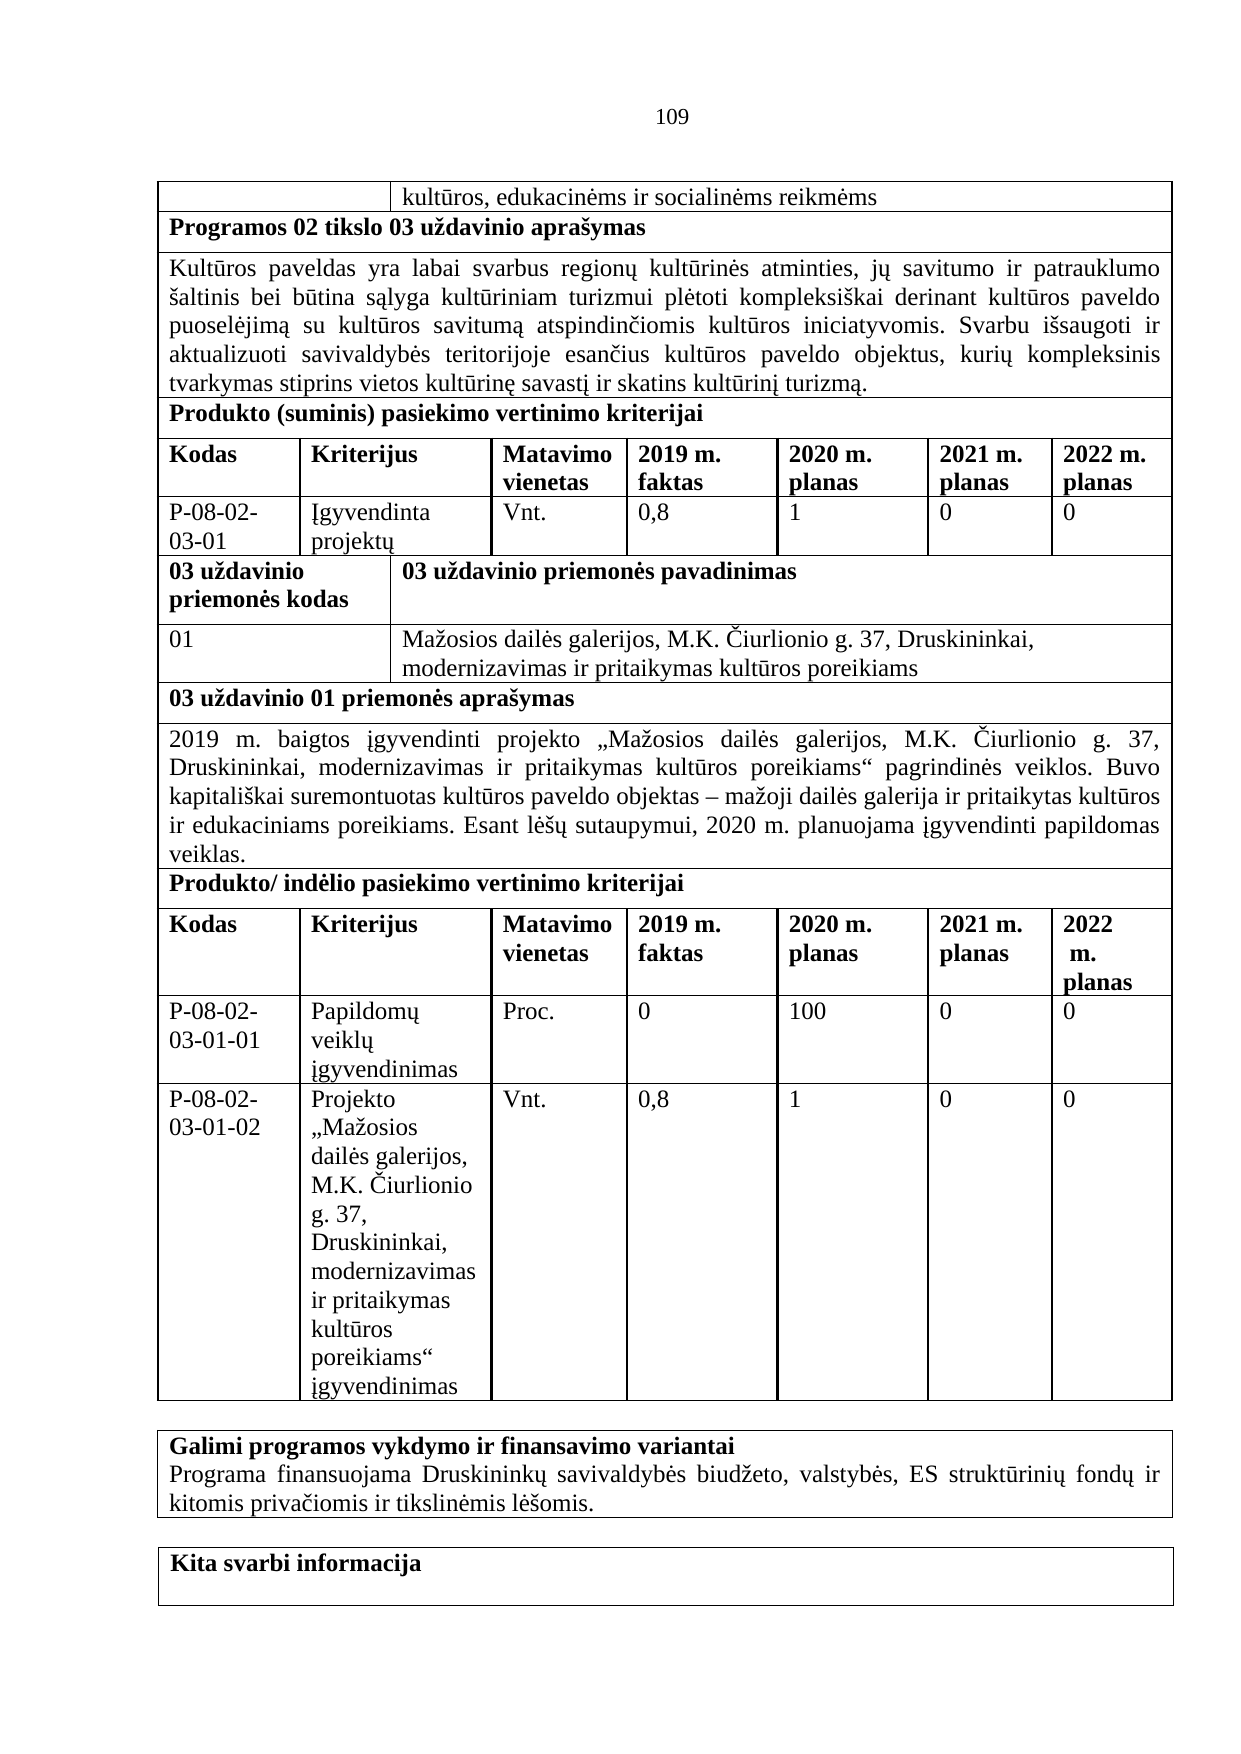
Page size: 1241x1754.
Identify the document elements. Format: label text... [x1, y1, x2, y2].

table_cell 0 [929, 497, 1051, 555]
table_cell Kultūros paveldas yra labai svarbus regionų kultūrinės atminties, jų savitumo ir patrauklumo šaltinis bei būtina sąlyga kultūriniam turizmui plėtoti kompleksiškai derinant kultūros paveldo puoselėjimą su kultūros savitumą atspindinčiomis kultūros iniciatyvomis. Svarbu išsaugoti ir aktualizuoti savivaldybės teritorijoje esančius kultūros paveldo objektus, kurių kompleksinis tvarkymas stiprins vietos kultūrinę savastį ir skatins kultūrinį turizmą. [159, 253, 1171, 397]
table_cell 0 [628, 996, 776, 1083]
table_cell Mažosios dailės galerijos, M.K. Čiurlionio g. 37, Druskininkai, modernizavimas ir pritaikymas kultūros poreikiams [391, 625, 1171, 682]
table_cell 0 [1053, 996, 1171, 1083]
table_cell 2019 m. baigtos įgyvendinti projekto „Mažosios dailės galerijos, M.K. Čiurlionio g. 37, Druskininkai, modernizavimas ir pritaikymas kultūros poreikiams“ pagrindinės veiklos. Buvo kapitališkai suremontuotas kultūros paveldo objektas – mažoji dailės galerija ir pritaikytas kultūros ir edukaciniams poreikiams. Esant lėšų sutaupymui, 2020 m. planuojama įgyvendinti papildomas veiklas. [159, 724, 1171, 867]
table_cell Įgyvendinta projektų [301, 497, 490, 555]
table_header Kita svarbi informacija [159, 1548, 1173, 1605]
table_cell 03 uždavinio priemonės kodas [159, 556, 390, 623]
table_cell Kriterijus [301, 909, 490, 995]
table_cell 0 [1053, 1084, 1171, 1400]
table_cell 0,8 [628, 1084, 776, 1400]
table_cell Vnt. [493, 497, 626, 555]
table_cell 2020 m. planas [779, 909, 927, 995]
table_header Galimi programos vykdymo ir finansavimo variantai Programa finansuojama Druskininkų savivaldybės biudžeto, valstybės, ES struktūrinių fondų ir kitomis privačiomis ir tikslinėmis lėšomis. [158, 1431, 1172, 1517]
table_cell 0,8 [628, 497, 776, 555]
table_cell 03 uždavinio priemonės pavadinimas [391, 556, 1171, 623]
table_cell 0 [929, 996, 1051, 1083]
table_cell P-08-02-03-01-01 [159, 996, 299, 1083]
table_cell Matavimo vienetas [493, 909, 626, 995]
table_cell Kriterijus [301, 439, 490, 496]
table_cell Matavimo vienetas [493, 439, 626, 496]
table_cell 2019 m. faktas [628, 909, 776, 995]
table_cell Produkto/ indėlio pasiekimo vertinimo kriterijai [159, 869, 1171, 908]
table_cell 2021 m. planas [929, 439, 1051, 496]
table_cell Projekto „Mažosios dailės galerijos, M.K. Čiurlionio g. 37, Druskininkai, modernizavimas ir pritaikymas kultūros poreikiams“ įgyvendinimas [301, 1084, 490, 1400]
table_cell 1 [779, 497, 927, 555]
table_cell 2022 m. planas [1053, 909, 1171, 995]
table_cell Produkto (suminis) pasiekimo vertinimo kriterijai [159, 398, 1171, 438]
table_cell P-08-02-03-01-02 [159, 1084, 299, 1400]
table_cell 03 uždavinio 01 priemonės aprašymas [159, 683, 1171, 723]
table_cell Proc. [493, 996, 626, 1083]
table_cell 0 [929, 1084, 1051, 1400]
table_cell P-08-02-03-01 [159, 497, 299, 555]
table_cell 1 [779, 1084, 927, 1400]
table_cell Papildomų veiklų įgyvendinimas [301, 996, 490, 1083]
table_cell [159, 182, 390, 211]
table_cell Programos 02 tikslo 03 uždavinio aprašymas [159, 212, 1171, 252]
table_cell 01 [159, 625, 390, 682]
table_cell 100 [779, 996, 927, 1083]
table_cell Kodas [159, 439, 299, 496]
table_cell 2020 m. planas [779, 439, 927, 496]
table_cell Kodas [159, 909, 299, 995]
table_cell kultūros, edukacinėms ir socialinėms reikmėms [391, 182, 1171, 211]
table_cell 0 [1053, 497, 1171, 555]
table_cell 2022 m. planas [1053, 439, 1171, 496]
table_cell Vnt. [493, 1084, 626, 1400]
table_cell 2019 m. faktas [628, 439, 776, 496]
table_cell 2021 m. planas [929, 909, 1051, 995]
